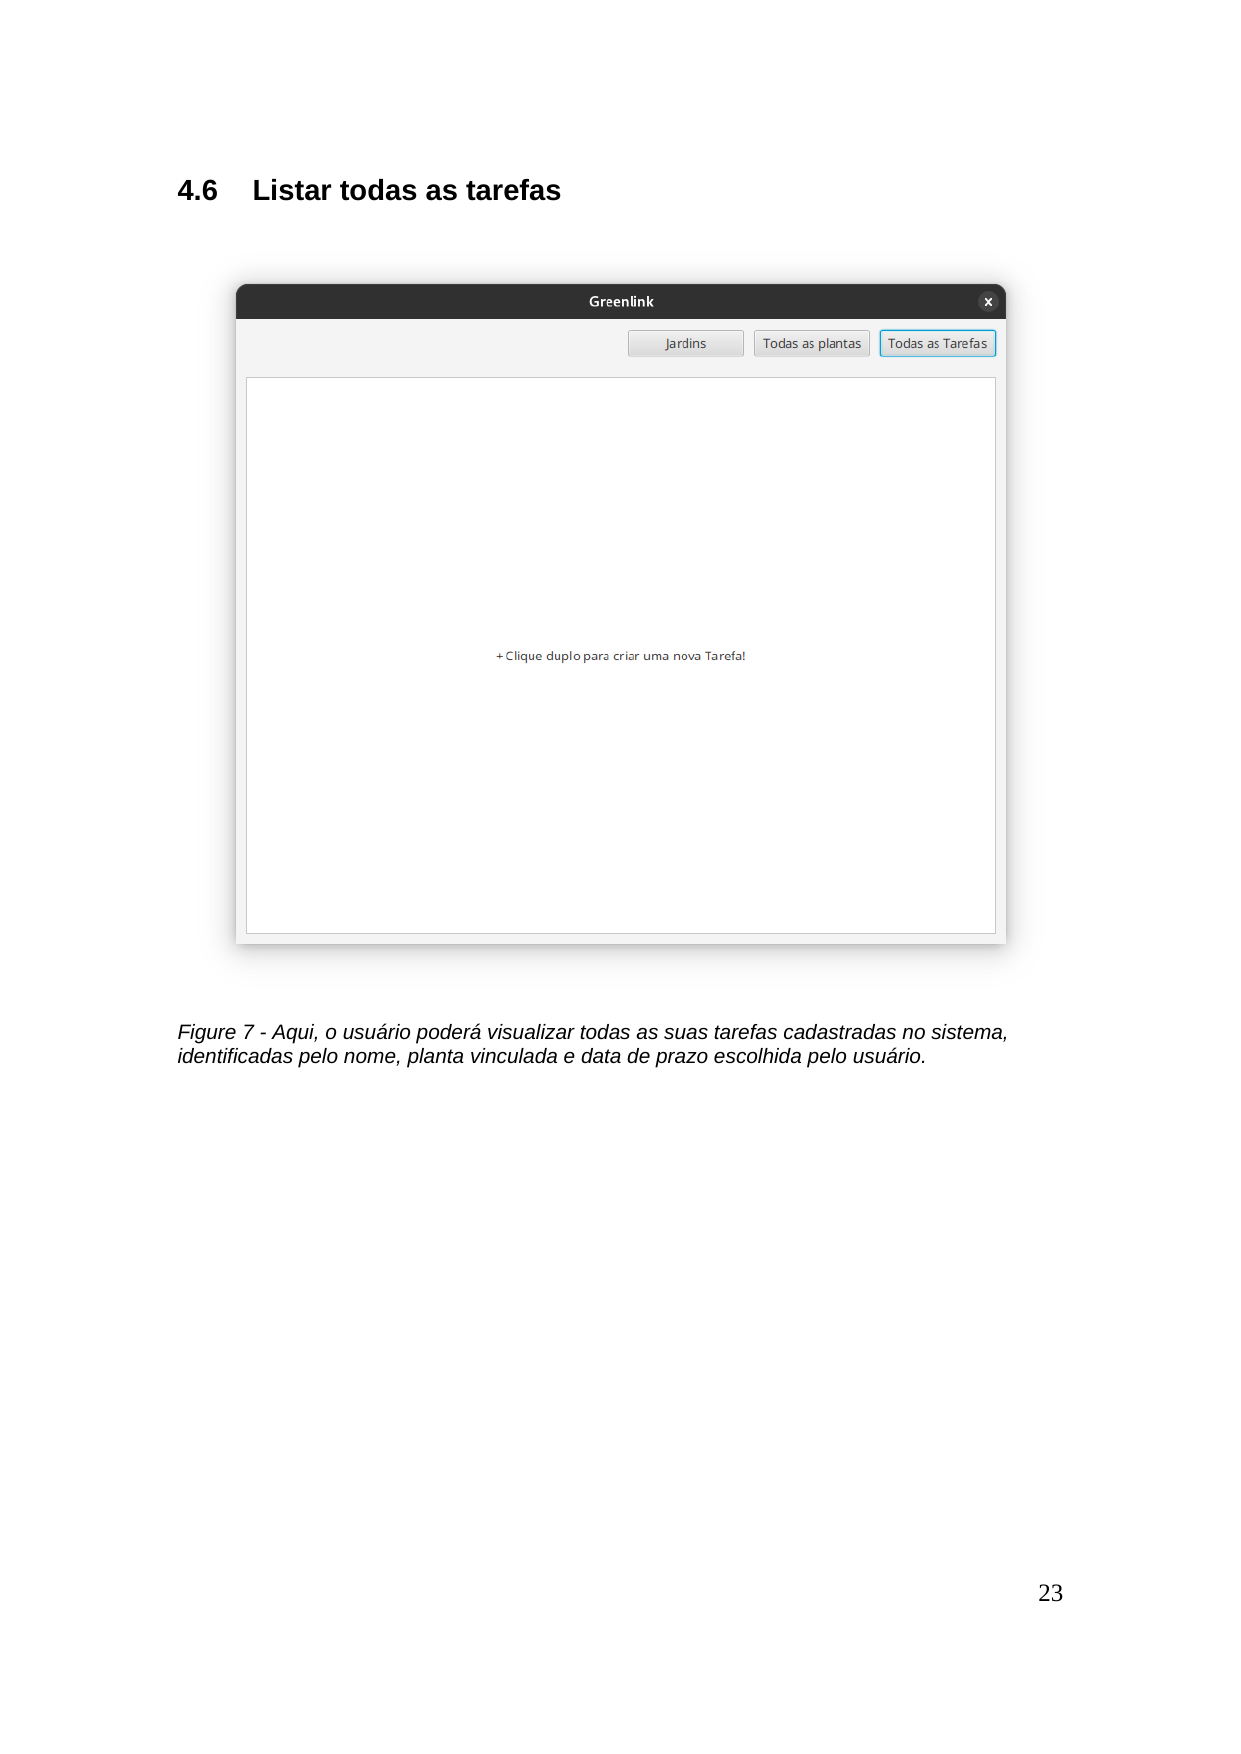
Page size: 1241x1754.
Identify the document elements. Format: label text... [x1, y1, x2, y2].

text Figure 7 - Aqui, o usuário poderá visualizar todas as suas tarefas cadastradas no sistema, identificadas pelo nome, planta vinculada e data de prazo escolhida pelo usuário. [177, 1008, 1063, 1068]
picture [177, 231, 1063, 1008]
subtitle Listar todas as tarefas [177, 173, 1063, 206]
